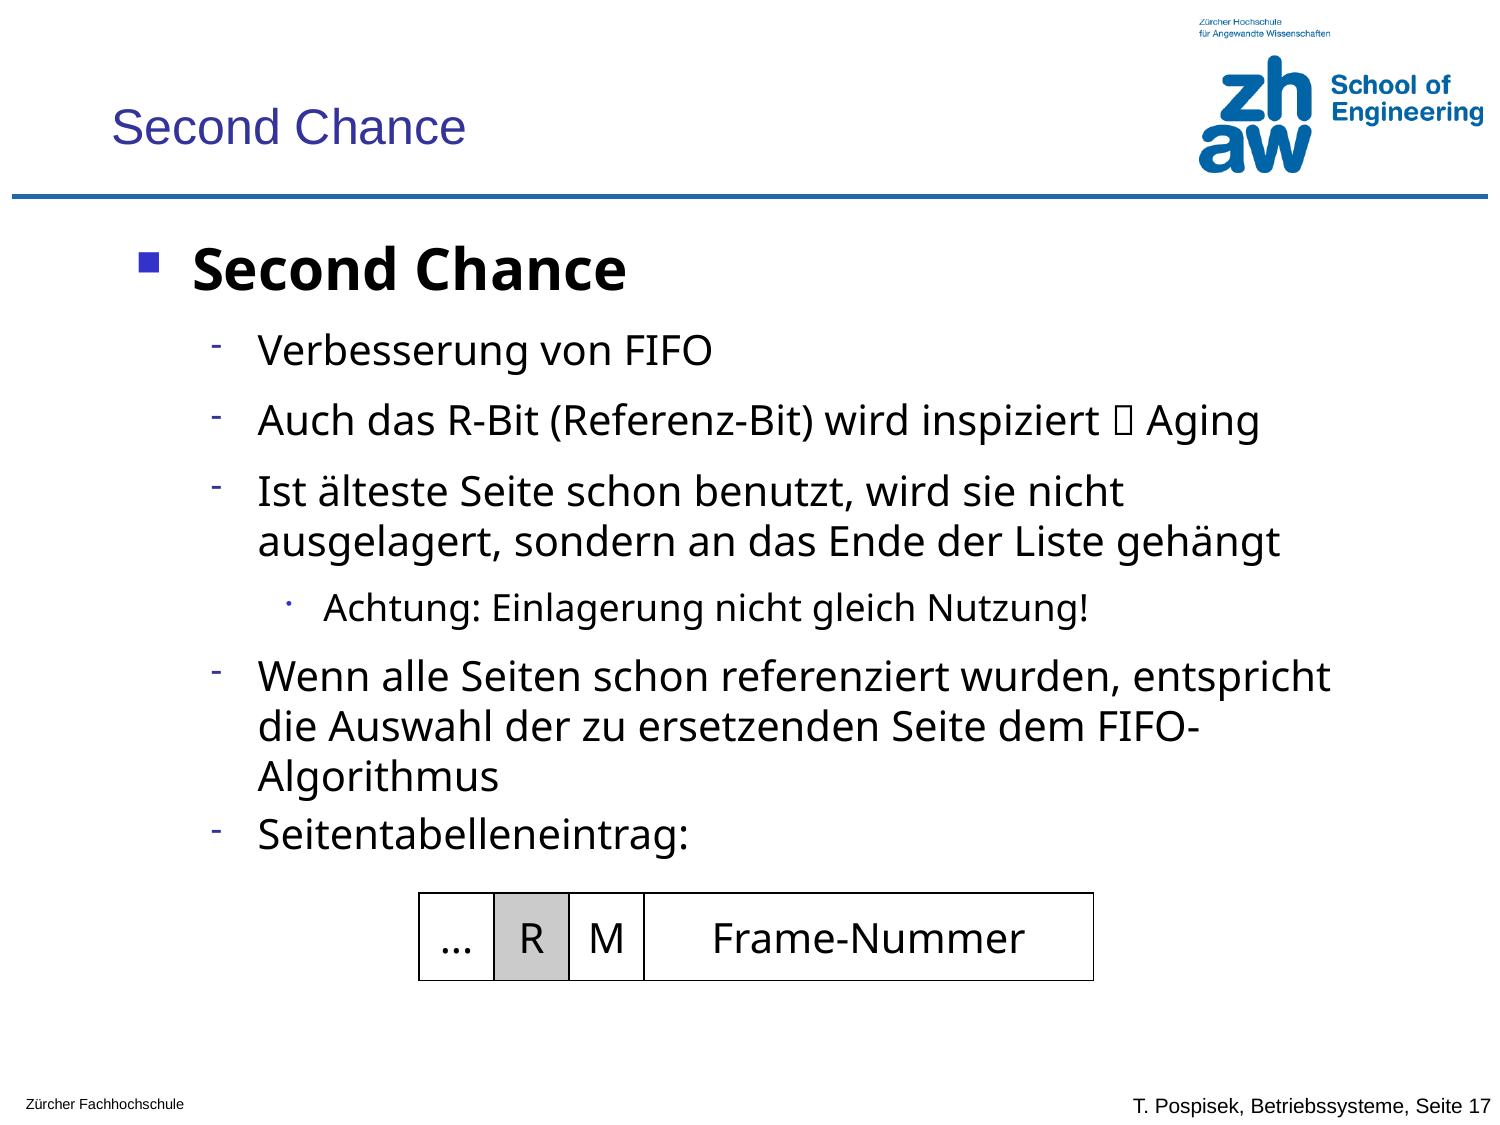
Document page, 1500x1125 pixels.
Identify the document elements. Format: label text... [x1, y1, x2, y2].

text_box Frame-Nummer [643, 893, 1094, 981]
list Second Chance Verbesserung von FIFO Auch das R-Bit (Referenz-Bit) wird inspiziert  Aging Ist älteste Seite schon benutzt, wird sie nicht ausgelagert, sondern an das Ende der Liste gehängt Achtung: Einlagerung nicht gleich Nutzung! Wenn alle Seiten schon referenziert wurden, entspricht die Auswahl der zu ersetzenden Seite dem FIFO-Algorithmus Seitentabelleneintrag: [120, 224, 1388, 858]
picture [1199, 19, 1483, 173]
text_box ... [419, 893, 495, 981]
title Second Chance [96, 50, 1375, 163]
text_box M [570, 893, 643, 981]
text_box R [495, 893, 570, 981]
